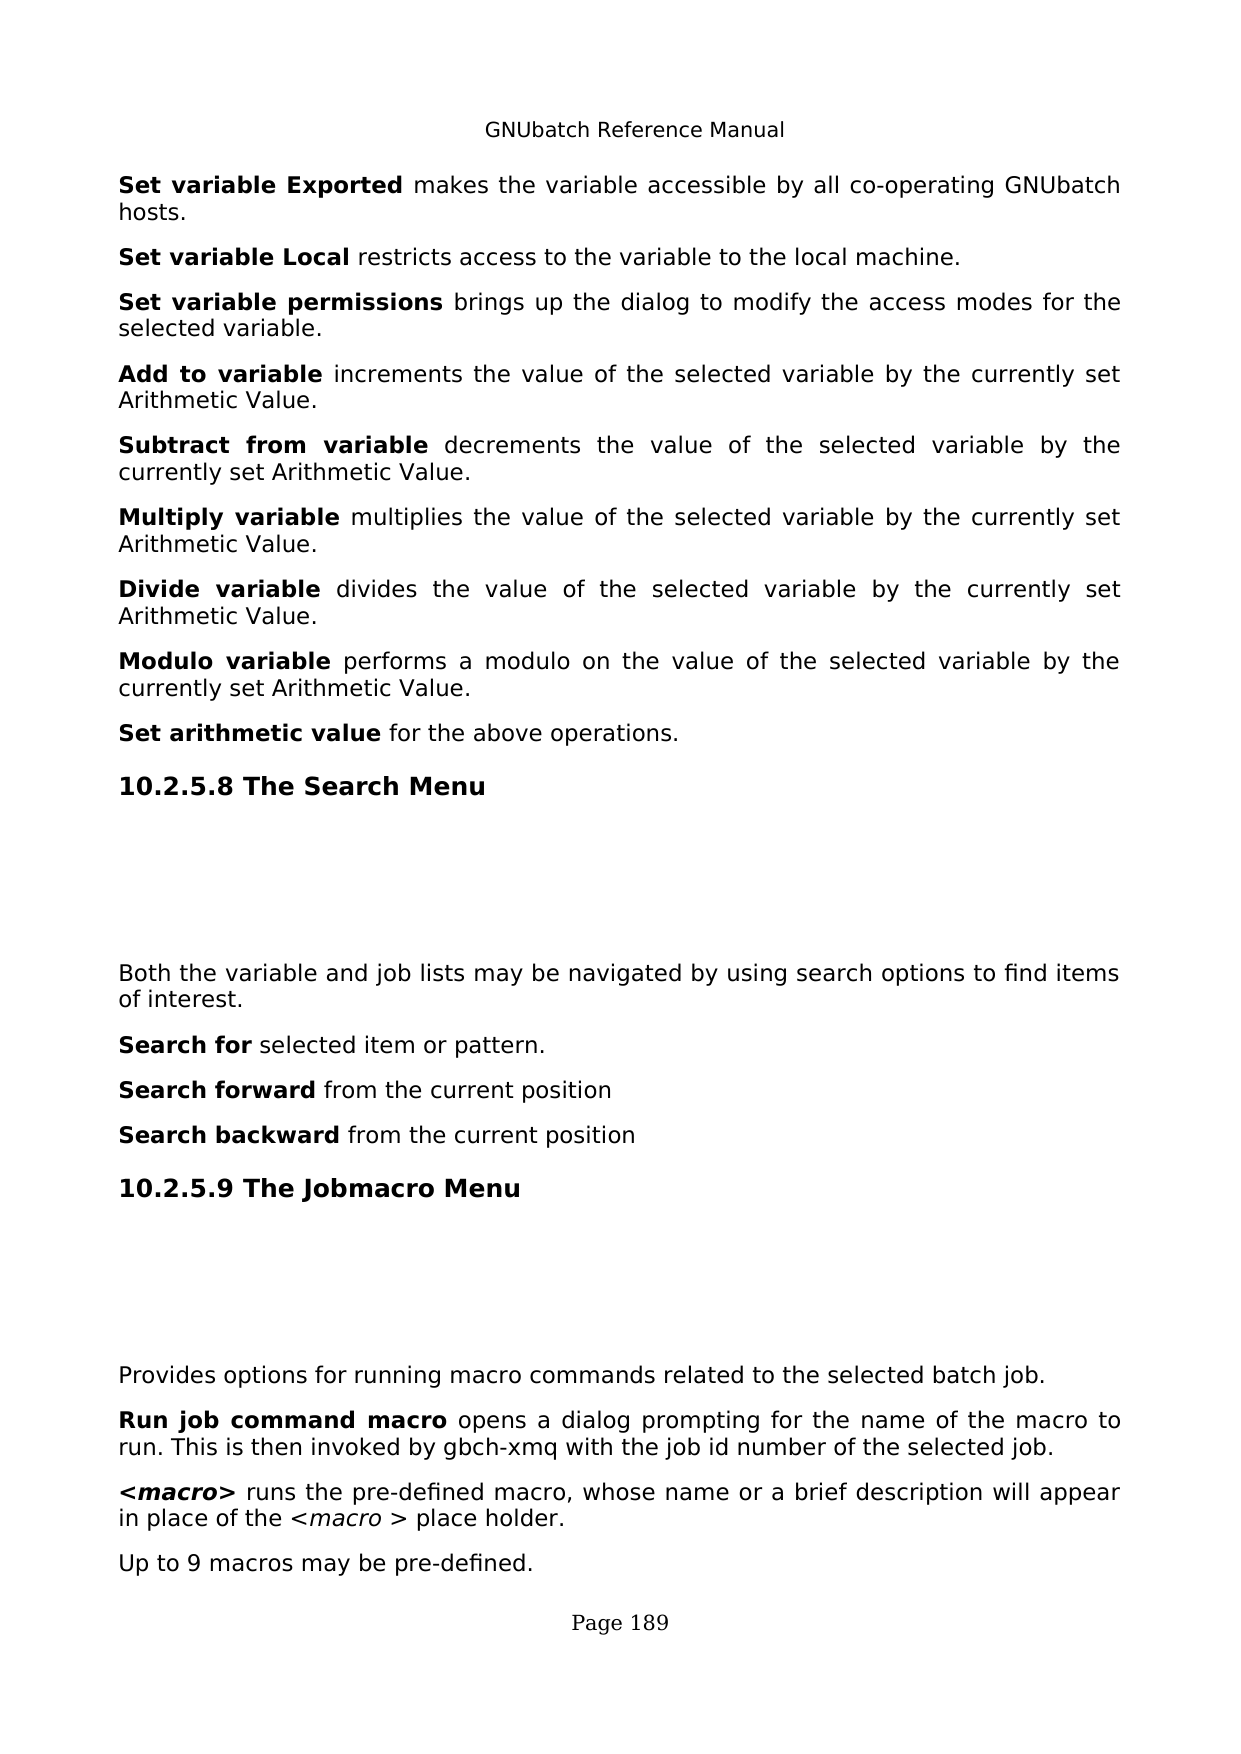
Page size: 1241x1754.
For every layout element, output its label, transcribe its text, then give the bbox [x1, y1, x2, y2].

text Add to variable increments the value of the selected variable by the currently set Arithmetic Value. [118, 361, 1122, 414]
text Provides options for running macro commands related to the selected batch job. [118, 1362, 1122, 1388]
subtitle The Search Menu [118, 772, 1122, 801]
text Search for selected item or pattern. [118, 1032, 1122, 1058]
subtitle The Jobmacro Menu [118, 1174, 1122, 1203]
text Both the variable and job lists may be navigated by using search options to find items of interest. [118, 960, 1122, 1013]
text Run job command macro opens a dialog prompting for the name of the macro to run. This is then invoked by gbch-xmq with the job id number of the selected job. [118, 1407, 1122, 1460]
text Set variable permissions brings up the dialog to modify the access modes for the selected variable. [118, 289, 1122, 342]
text Search backward from the current position [118, 1122, 1122, 1149]
text Subtract from variable decrements the value of the selected variable by the currently set Arithmetic Value. [118, 433, 1122, 486]
text Up to 9 macros may be pre-defined. [118, 1551, 1122, 1577]
text Set arithmetic value for the above operations. [118, 720, 1122, 747]
text Set variable Local restricts access to the variable to the local machine. [118, 244, 1122, 271]
text Modulo variable performs a modulo on the value of the selected variable by the currently set Arithmetic Value. [118, 648, 1122, 702]
text Search forward from the current position [118, 1077, 1122, 1104]
text Multiply variable multiplies the value of the selected variable by the currently set Arithmetic Value. [118, 504, 1122, 558]
text <macro> runs the pre-defined macro, whose name or a brief description will appear in place of the <macro > place holder. [118, 1479, 1122, 1532]
text Set variable Exported makes the variable accessible by all co-operating GNUbatch hosts. [118, 172, 1122, 225]
text Divide variable divides the value of the selected variable by the currently set Arithmetic Value. [118, 576, 1122, 630]
